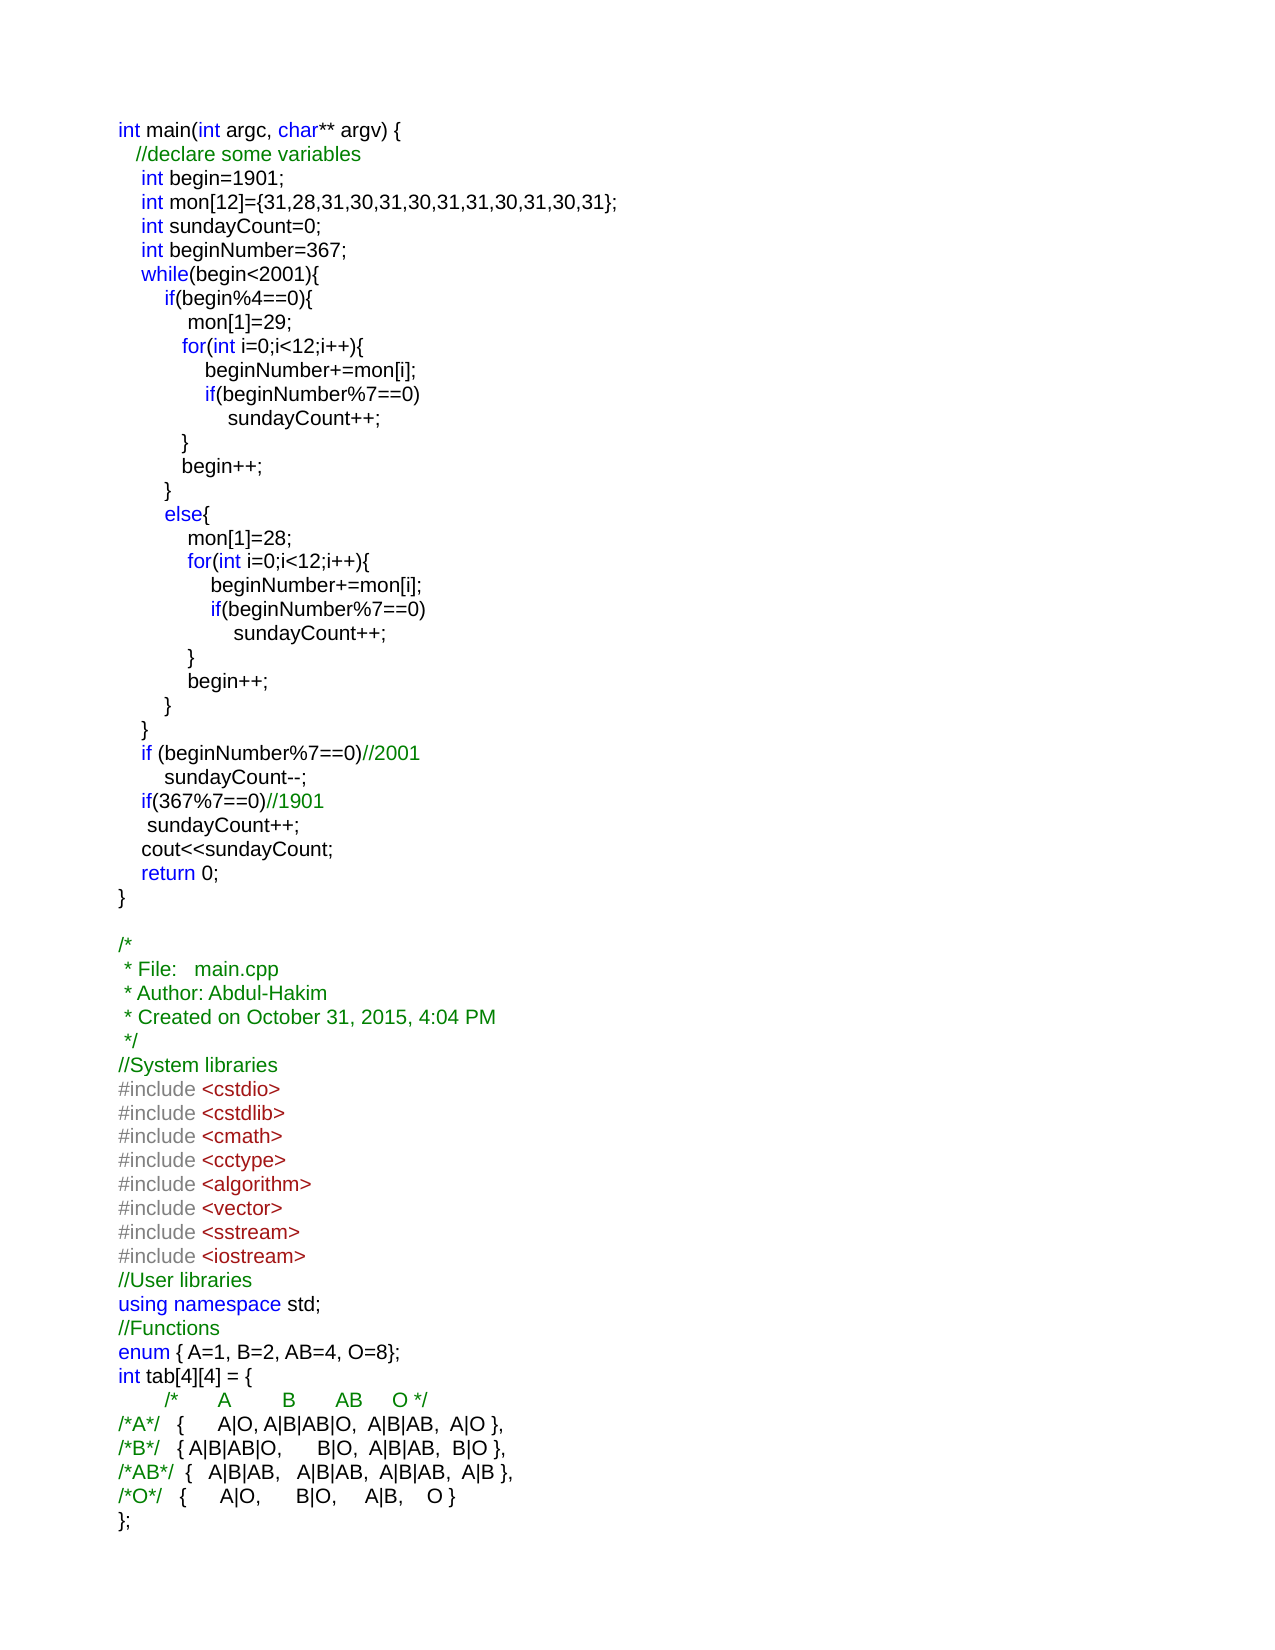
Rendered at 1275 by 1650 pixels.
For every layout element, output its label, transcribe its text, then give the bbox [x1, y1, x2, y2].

text sundayCount--; [118, 765, 1157, 789]
text } [118, 693, 1157, 717]
text //Functions [118, 1316, 1157, 1340]
text #include <cmath> [118, 1124, 1157, 1148]
text using namespace std; [118, 1292, 1157, 1316]
text * Author: Abdul-Hakim [118, 981, 1157, 1004]
text while(begin<2001){ [118, 262, 1157, 286]
text for(int i=0;i<12;i++){ [118, 549, 1157, 573]
text int mon[12]={31,28,31,30,31,30,31,31,30,31,30,31}; [118, 190, 1157, 214]
text */ [118, 1028, 1157, 1052]
text int main(int argc, char** argv) { [118, 118, 1157, 142]
text enum { A=1, B=2, AB=4, O=8}; [118, 1340, 1157, 1364]
text } [118, 717, 1157, 741]
text int sundayCount=0; [118, 214, 1157, 238]
text sundayCount++; [118, 406, 1157, 429]
text begin++; [118, 669, 1157, 693]
text //declare some variables [118, 142, 1157, 166]
text beginNumber+=mon[i]; [118, 573, 1157, 597]
text /*B*/ { A|B|AB|O, B|O, A|B|AB, B|O }, [118, 1436, 1157, 1460]
text * Created on October 31, 2015, 4:04 PM [118, 1004, 1157, 1028]
text } [118, 477, 1157, 501]
text sundayCount++; [118, 813, 1157, 837]
text mon[1]=28; [118, 525, 1157, 549]
text else{ [118, 501, 1157, 525]
text } [118, 429, 1157, 453]
text return 0; [118, 861, 1157, 885]
text * File: main.cpp [118, 957, 1157, 981]
text /*A*/ { A|O, A|B|AB|O, A|B|AB, A|O }, [118, 1412, 1157, 1436]
text sundayCount++; [118, 621, 1157, 645]
text if (beginNumber%7==0)//2001 [118, 741, 1157, 765]
text int beginNumber=367; [118, 238, 1157, 262]
text #include <algorithm> [118, 1172, 1157, 1196]
text } [118, 885, 1157, 909]
text #include <cstdlib> [118, 1100, 1157, 1124]
text if(beginNumber%7==0) [118, 382, 1157, 406]
text //User libraries [118, 1268, 1157, 1292]
text } [118, 645, 1157, 669]
text #include <cstdio> [118, 1076, 1157, 1100]
text /* A B AB O */ [118, 1388, 1157, 1412]
text if(beginNumber%7==0) [118, 597, 1157, 621]
text #include <iostream> [118, 1244, 1157, 1268]
text for(int i=0;i<12;i++){ [118, 334, 1157, 358]
text if(begin%4==0){ [118, 286, 1157, 310]
text if(367%7==0)//1901 [118, 789, 1157, 813]
text begin++; [118, 453, 1157, 477]
text /*O*/ { A|O, B|O, A|B, O } [118, 1484, 1157, 1508]
text //System libraries [118, 1052, 1157, 1076]
text int tab[4][4] = { [118, 1364, 1157, 1388]
text }; [118, 1508, 1157, 1532]
text /* [118, 933, 1157, 957]
text #include <vector> [118, 1196, 1157, 1220]
text #include <cctype> [118, 1148, 1157, 1172]
text #include <sstream> [118, 1220, 1157, 1244]
text /*AB*/ { A|B|AB, A|B|AB, A|B|AB, A|B }, [118, 1460, 1157, 1484]
text int begin=1901; [118, 166, 1157, 190]
text beginNumber+=mon[i]; [118, 358, 1157, 382]
text cout<<sundayCount; [118, 837, 1157, 861]
text mon[1]=29; [118, 310, 1157, 334]
